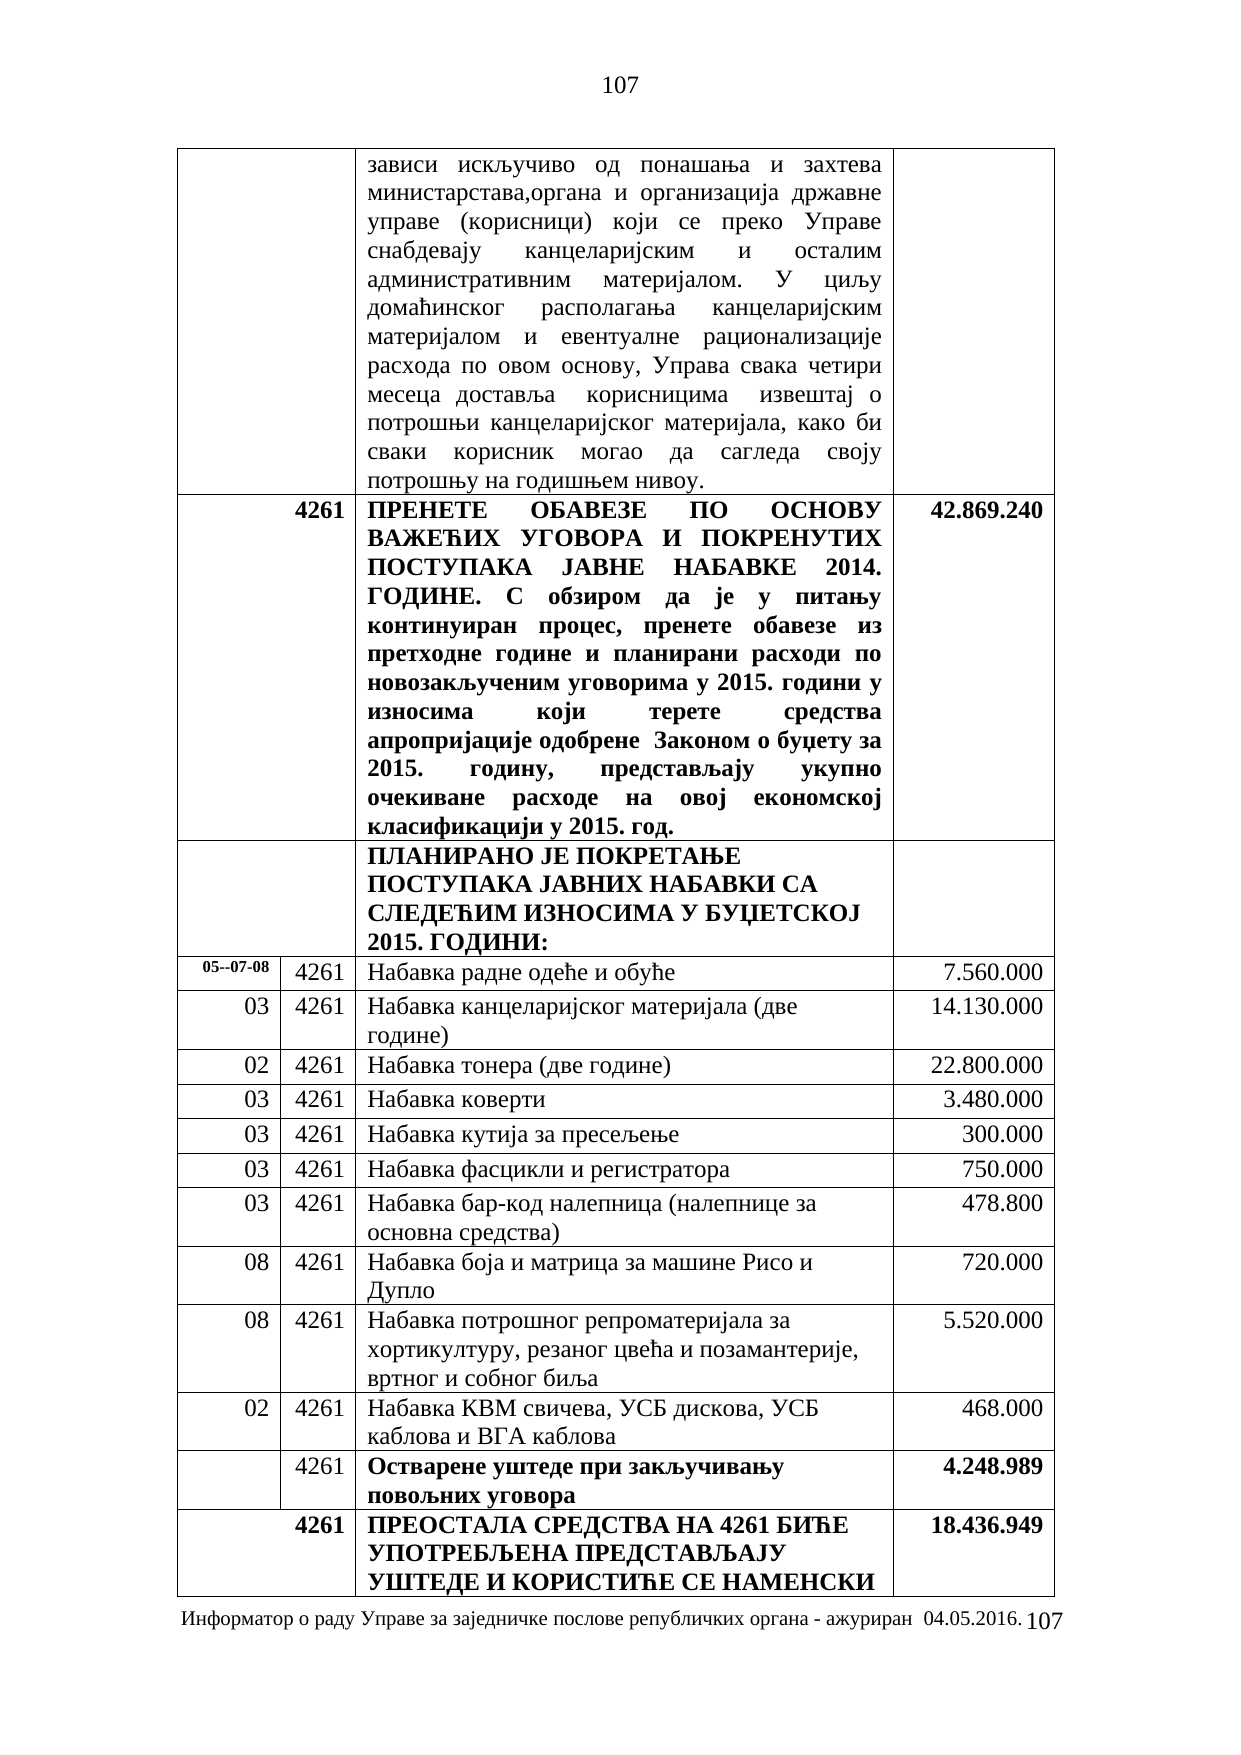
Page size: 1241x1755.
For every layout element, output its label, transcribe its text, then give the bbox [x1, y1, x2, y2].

table_cell Набавка канцеларијског материјала (две године) [356, 991, 893, 1049]
table_cell ПЛАНИРАНО ЈЕ ПОКРЕТАЊЕ ПОСТУПАКА ЈАВНИХ НАБАВКИ СА СЛЕДЕЋИМ ИЗНОСИМА У БУЏЕТСКОЈ 2015. ГОДИНИ: [356, 841, 893, 956]
table_cell [894, 841, 1054, 956]
table_cell 4261 [281, 957, 355, 990]
table_cell зависи искључиво од понашања и захтева министарстава,органа и организација државне управе (корисници) који се преко Управе снабдевају канцеларијским и осталим административним материјалом. У циљу домаћинског располагања канцеларијским материјалом и евентуалне рационализације расхода по овом основу, Управа свака четири месеца доставља корисницима извештај о потрошњи канцеларијског материјала, како би сваки корисник могао да сагледа своју потрошњу на годишњем нивоу. [356, 149, 893, 494]
table_cell ПРЕНЕТЕ ОБАВЕЗЕ ПО ОСНОВУ ВАЖЕЋИХ УГОВОРА И ПОКРЕНУТИХ ПОСТУПАКА ЈАВНЕ НАБАВКЕ 2014. ГОДИНЕ. С обзиром да је у питању континуиран процес, пренете обавезе из претходне године и планирани расходи по новозакљученим уговорима у 2015. години у износима који терете средства апропријације одобрене Законом о буџету за 2015. годину, представљају укупно очекиване расходе на овој економској класификацији у 2015. год. [356, 495, 893, 840]
table_cell 4261 [281, 1188, 355, 1246]
table_cell 4.248.989 [894, 1451, 1054, 1509]
table_cell 4261 [281, 1451, 355, 1509]
table_cell 4261 [281, 991, 355, 1049]
table_cell 750.000 [894, 1154, 1054, 1187]
table_cell 4261 [281, 1305, 355, 1392]
table_cell ПРЕОСТАЛА СРЕДСТВА НА 4261 БИЋЕ УПОТРЕБЉЕНА ПРЕДСТАВЉАЈУ УШТЕДЕ И КОРИСТИЋЕ СЕ НАМЕНСКИ [356, 1510, 893, 1596]
table_cell 08 [178, 1305, 280, 1392]
table_cell 14.130.000 [894, 991, 1054, 1049]
table_cell 02 [178, 1393, 280, 1450]
table_cell Набавка кутија за пресељење [356, 1119, 893, 1153]
table_cell 3.480.000 [894, 1085, 1054, 1118]
table_cell [178, 149, 355, 494]
table_cell 4261 [281, 1247, 355, 1304]
table_cell [178, 841, 355, 956]
table_cell 478.800 [894, 1188, 1054, 1246]
table_cell 03 [178, 991, 280, 1049]
table_cell Набавка радне одеће и обуће [356, 957, 893, 990]
table_cell 03 [178, 1154, 280, 1187]
table_cell 42.869.240 [894, 495, 1054, 840]
table_cell 4261 [178, 1510, 355, 1596]
table_cell 5.520.000 [894, 1305, 1054, 1392]
table_cell 03 [178, 1188, 280, 1246]
table_cell 4261 [178, 495, 355, 840]
table_cell Набавка потрошног репроматеријала за хортикултуру, резаног цвећа и позамантерије, вртног и собног биља [356, 1305, 893, 1392]
table_cell Набавка коверти [356, 1085, 893, 1118]
table_cell Набавка тонера (две године) [356, 1050, 893, 1083]
table_cell Набавка КВМ свичева, УСБ дискова, УСБ каблова и ВГА каблова [356, 1393, 893, 1450]
table_cell 03 [178, 1085, 280, 1118]
table_cell 7.560.000 [894, 957, 1054, 990]
table_cell 02 [178, 1050, 280, 1083]
table_cell Набавка фасцикли и регистратора [356, 1154, 893, 1187]
table_cell [178, 1451, 280, 1509]
table_cell 4261 [281, 1393, 355, 1450]
table_cell 4261 [281, 1050, 355, 1083]
table_cell Остварене уштеде при закључивању повољних уговора [356, 1451, 893, 1509]
table_cell [894, 149, 1054, 494]
table_cell 4261 [281, 1085, 355, 1118]
table_cell 300.000 [894, 1119, 1054, 1153]
table_cell Набавка боја и матрица за машине Рисо и Дупло [356, 1247, 893, 1304]
table_cell 4261 [281, 1154, 355, 1187]
table_cell 4261 [281, 1119, 355, 1153]
table_cell 08 [178, 1247, 280, 1304]
table_cell 22.800.000 [894, 1050, 1054, 1083]
table_cell 03 [178, 1119, 280, 1153]
table_cell Набавка бар-код налепница (налепнице за основна средства) [356, 1188, 893, 1246]
table_cell 05--07-08 [178, 957, 280, 990]
table_cell 18.436.949 [894, 1510, 1054, 1596]
table_cell 468.000 [894, 1393, 1054, 1450]
table_cell 720.000 [894, 1247, 1054, 1304]
